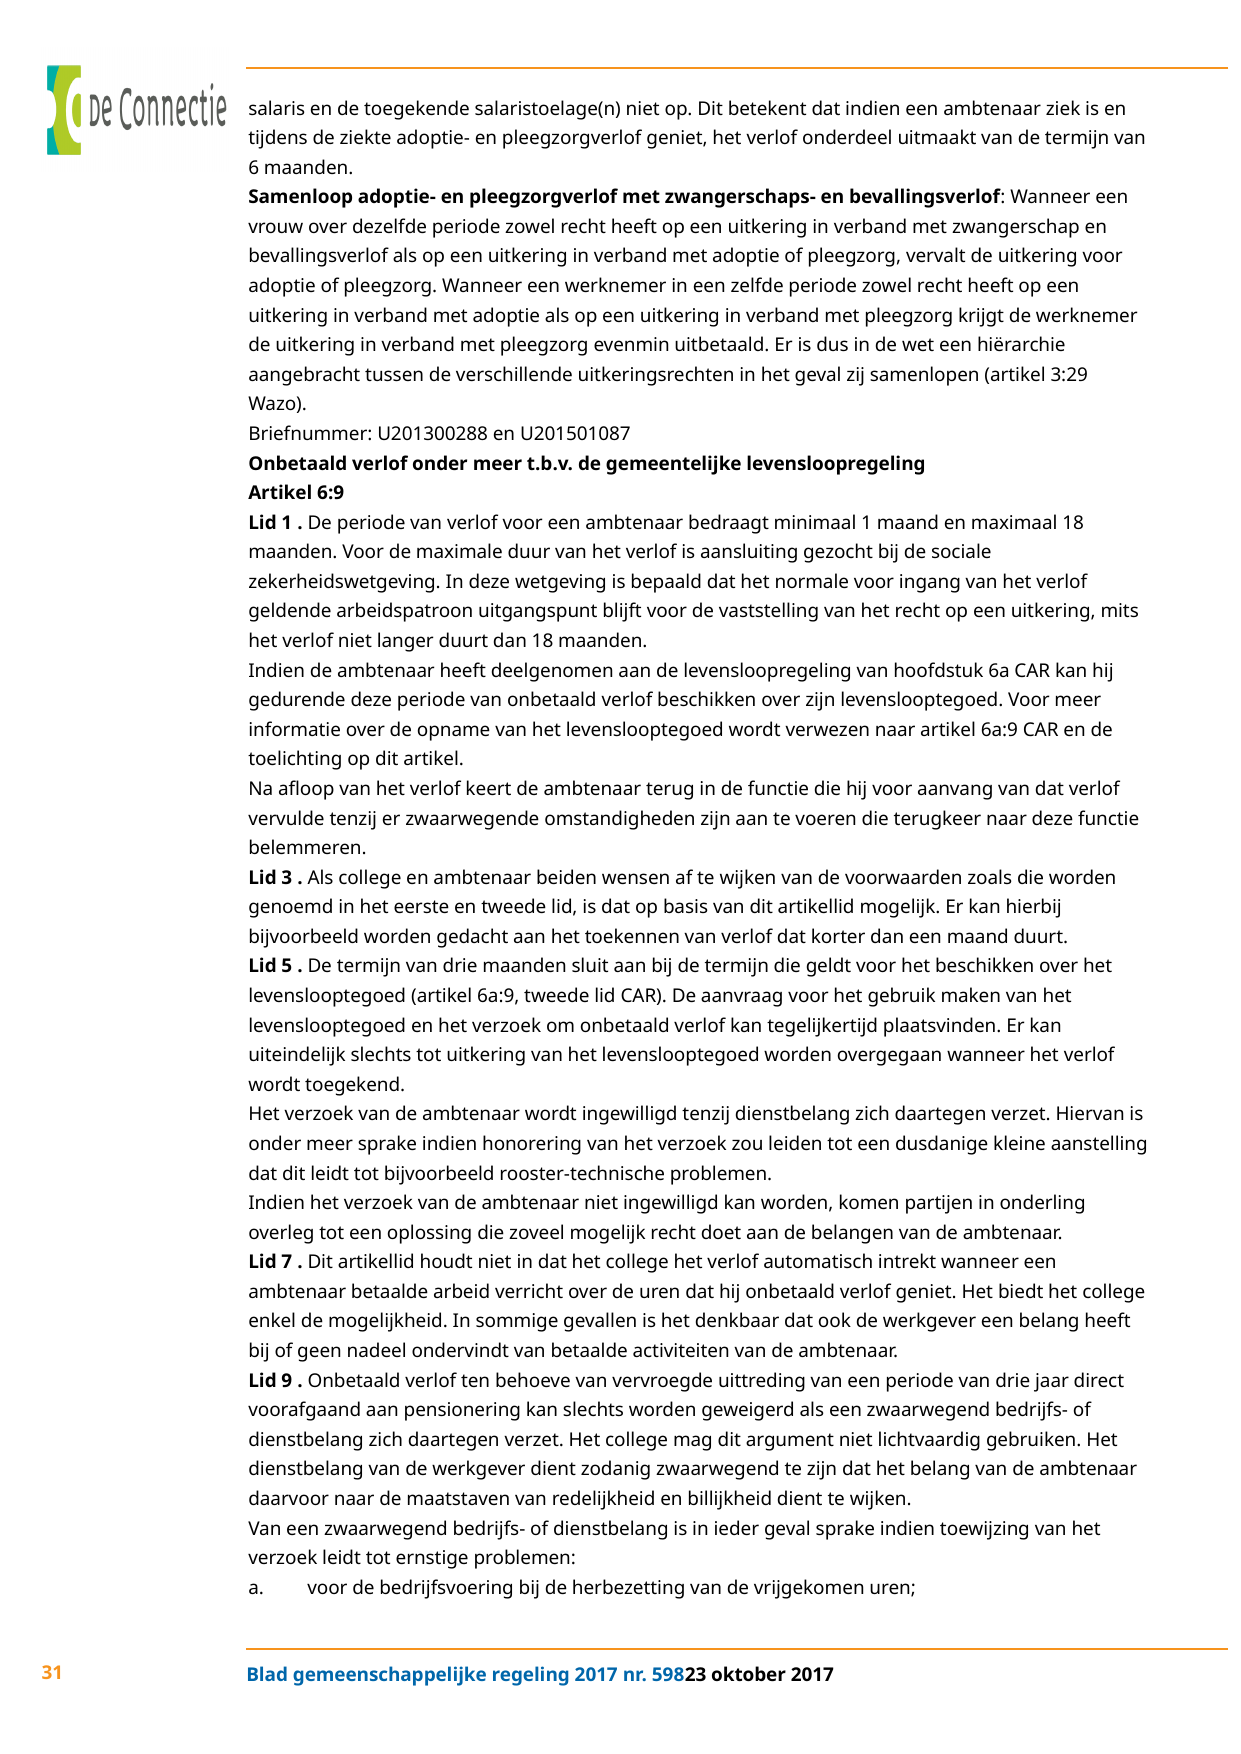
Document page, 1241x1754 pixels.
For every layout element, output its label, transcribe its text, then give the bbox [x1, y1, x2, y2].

text Indien de ambtenaar heeft deelgenomen aan de levensloopregeling van hoofdstuk 6a CAR kan hij gedurende deze periode van onbetaald verlof beschikken over zijn levenslooptegoed. Voor meer informatie over de opname van het levenslooptegoed wordt verwezen naar artikel 6a:9 CAR en de toelichting op dit artikel. [248, 657, 1152, 771]
text Briefnummer: U201300288 en U201501087 [248, 420, 1152, 446]
text Van een zwaarwegend bedrijfs- of dienstbelang is in ieder geval sprake indien toewijzing van het verzoek leidt tot ernstige problemen: [248, 1515, 1152, 1570]
list voor de bedrijfsvoering bij de herbezetting van de vrijgekomen uren; [248, 1574, 1152, 1600]
text Onbetaald verlof onder meer t.b.v. de gemeentelijke levensloopregeling [248, 450, 1152, 476]
text Artikel 6:9 [248, 479, 1152, 505]
text Lid 5 . De termijn van drie maanden sluit aan bij de termijn die geldt voor het beschikken over het levenslooptegoed (artikel 6a:9, tweede lid CAR). De aanvraag voor het gebruik maken van het levenslooptegoed en het verzoek om onbetaald verlof kan tegelijkertijd plaatsvinden. Er kan uiteindelijk slechts tot uitkering van het levenslooptegoed worden overgegaan wanneer het verlof wordt toegekend. [248, 953, 1152, 1097]
text Samenloop adoptie- en pleegzorgverlof met zwangerschaps- en bevallingsverlof: Wanneer een vrouw over dezelfde periode zowel recht heeft op een uitkering in verband met zwangerschap en bevallingsverlof als op een uitkering in verband met adoptie of pleegzorg, vervalt de uitkering voor adoptie of pleegzorg. Wanneer een werknemer in een zelfde periode zowel recht heeft op een uitkering in verband met adoptie als op een uitkering in verband met pleegzorg krijgt de werknemer de uitkering in verband met pleegzorg evenmin uitbetaald. Er is dus in de wet een hiërarchie aangebracht tussen de verschillende uitkeringsrechten in het geval zij samenlopen (artikel 3:29 Wazo). [248, 183, 1152, 416]
text salaris en de toegekende salaristoelage(n) niet op. Dit betekent dat indien een ambtenaar ziek is en tijdens de ziekte adoptie- en pleegzorgverlof geniet, het verlof onderdeel uitmaakt van de termijn van 6 maanden. [248, 95, 1152, 180]
text Lid 9 . Onbetaald verlof ten behoeve van vervroegde uittreding van een periode van drie jaar direct voorafgaand aan pensionering kan slechts worden geweigerd als een zwaarwegend bedrijfs- of dienstbelang zich daartegen verzet. Het college mag dit argument niet lichtvaardig gebruiken. Het dienstbelang van de werkgever dient zodanig zwaarwegend te zijn dat het belang van de ambtenaar daarvoor naar de maatstaven van redelijkheid en billijkheid dient te wijken. [248, 1367, 1152, 1511]
picture [41, 47, 231, 172]
text Het verzoek van de ambtenaar wordt ingewilligd tenzij dienstbelang zich daartegen verzet. Hiervan is onder meer sprake indien honorering van het verzoek zou leiden tot een dusdanige kleine aanstelling dat dit leidt tot bijvoorbeeld rooster-technische problemen. [248, 1101, 1152, 1186]
text Na afloop van het verlof keert de ambtenaar terug in de functie die hij voor aanvang van dat verlof vervulde tenzij er zwaarwegende omstandigheden zijn aan te voeren die terugkeer naar deze functie belemmeren. [248, 775, 1152, 860]
text Lid 7 . Dit artikellid houdt niet in dat het college het verlof automatisch intrekt wanneer een ambtenaar betaalde arbeid verricht over de uren dat hij onbetaald verlof geniet. Het biedt het college enkel de mogelijkheid. In sommige gevallen is het denkbaar dat ook de werkgever een belang heeft bij of geen nadeel ondervindt van betaalde activiteiten van de ambtenaar. [248, 1248, 1152, 1363]
text Indien het verzoek van de ambtenaar niet ingewilligd kan worden, komen partijen in onderling overleg tot een oplossing die zoveel mogelijk recht doet aan de belangen van de ambtenaar. [248, 1189, 1152, 1245]
text Lid 3 . Als college en ambtenaar beiden wensen af te wijken van de voorwaarden zoals die worden genoemd in het eerste en tweede lid, is dat op basis van dit artikellid mogelijk. Er kan hierbij bijvoorbeeld worden gedacht aan het toekennen van verlof dat korter dan een maand duurt. [248, 864, 1152, 949]
text Lid 1 . De periode van verlof voor een ambtenaar bedraagt minimaal 1 maand en maximaal 18 maanden. Voor de maximale duur van het verlof is aansluiting gezocht bij de sociale zekerheidswetgeving. In deze wetgeving is bepaald dat het normale voor ingang van het verlof geldende arbeidspatroon uitgangspunt blijft voor de vaststelling van het recht op een uitkering, mits het verlof niet langer duurt dan 18 maanden. [248, 509, 1152, 653]
